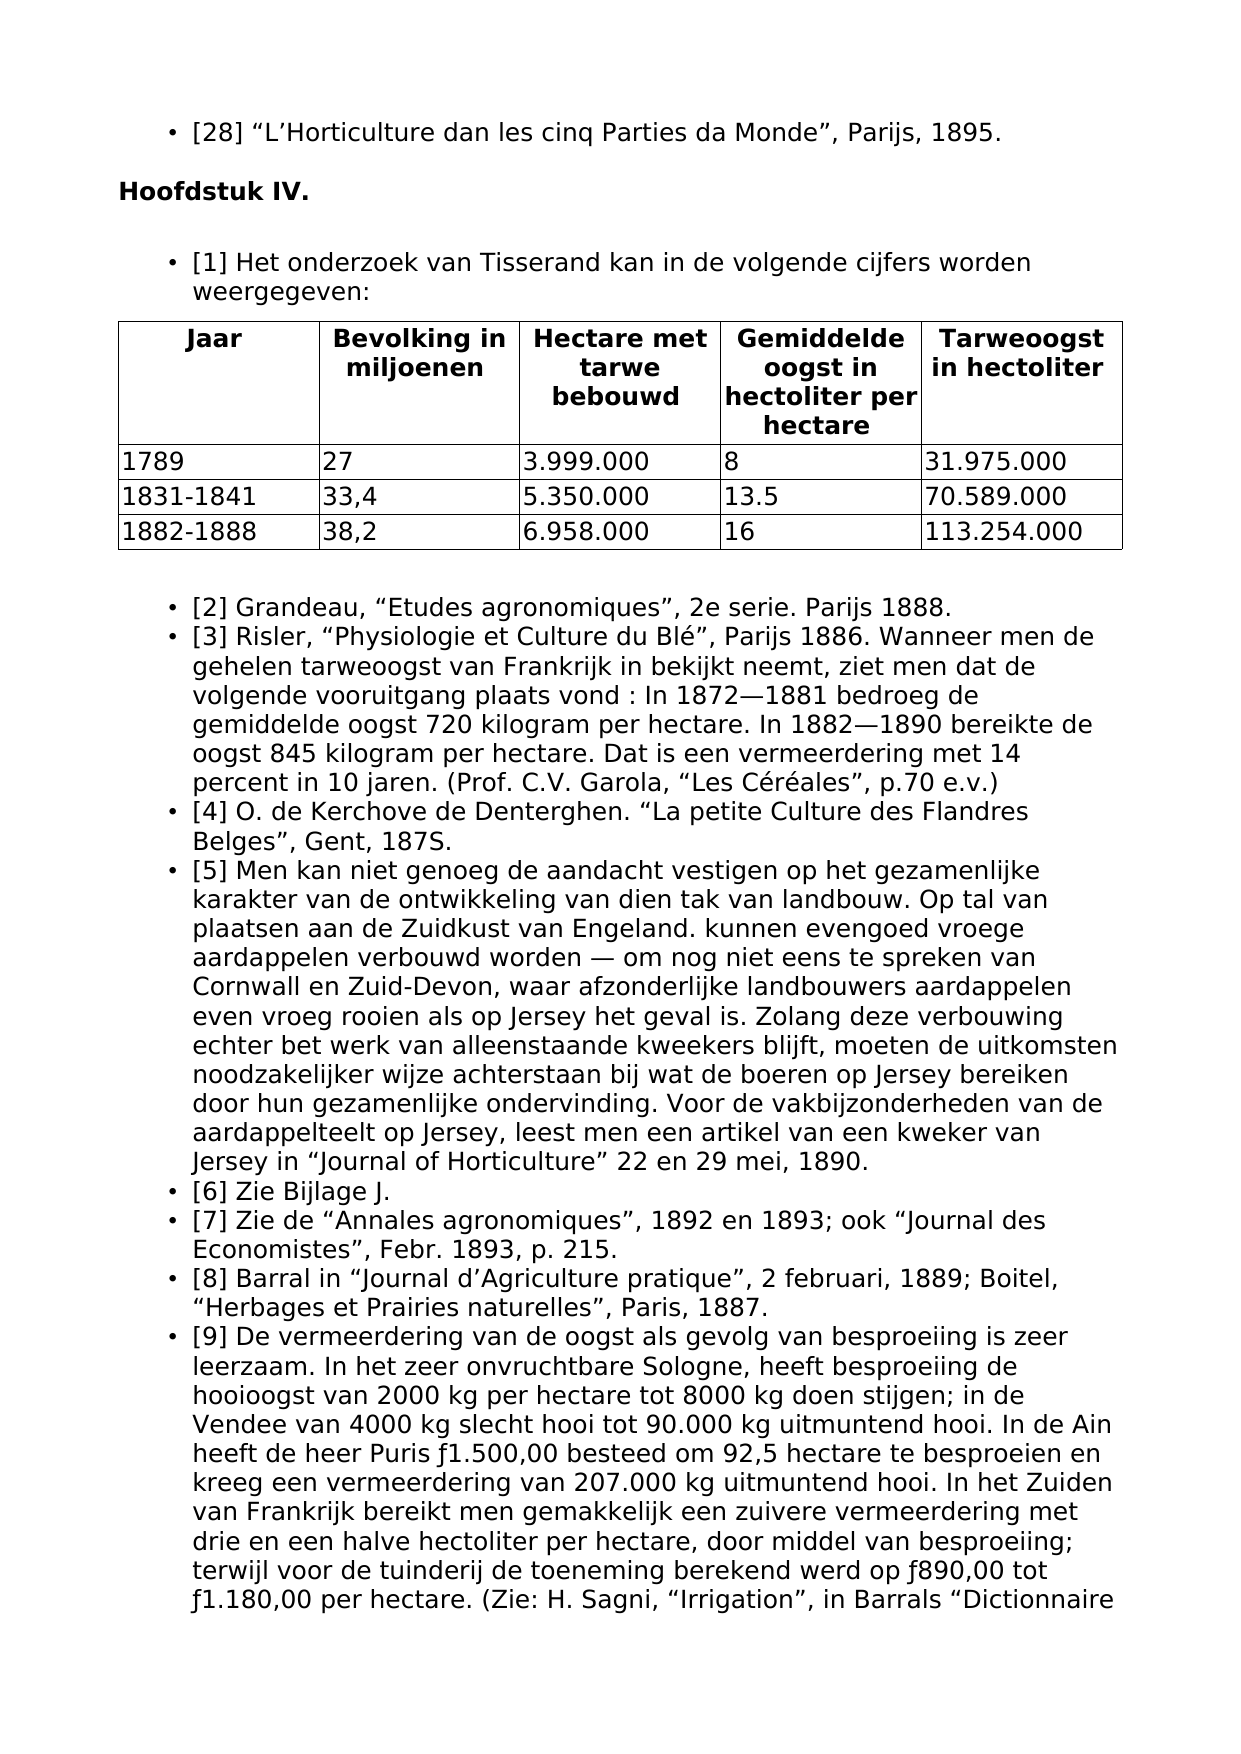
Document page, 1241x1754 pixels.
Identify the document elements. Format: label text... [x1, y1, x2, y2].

list [28] “L’Horticulture dan les cinq Parties da Monde”, Parijs, 1895. [177, 118, 1122, 147]
list [5] Men kan niet genoeg de aandacht vestigen op het gezamenlijke karakter van de ontwikkeling van dien tak van landbouw. Op tal van plaatsen aan de Zuidkust van Engeland. kunnen evengoed vroege aardappelen verbouwd worden — om nog niet eens te spreken van Cornwall en Zuid-Devon, waar afzonderlijke landbouwers aardappelen even vroeg rooien als op Jersey het geval is. Zolang deze verbouwing echter bet werk van alleenstaande kweekers blijft, moeten de uitkomsten noodzakelijker wijze achterstaan bij wat de boeren op Jersey bereiken door hun gezamenlijke ondervinding. Voor de vakbijzonderheden van de aardappelteelt op Jersey, leest men een artikel van een kweker van Jersey in “Journal of Horticulture” 22 en 29 mei, 1890. [177, 856, 1122, 1177]
list [8] Barral in “Journal d’Agriculture pratique”, 2 februari, 1889; Boitel, “Herbages et Prairies naturelles”, Paris, 1887. [177, 1264, 1122, 1322]
table_cell 113.254.000 [922, 515, 1122, 549]
table_cell 1882-1888 [119, 515, 319, 549]
table_cell 38,2 [320, 515, 519, 549]
table_header Bevolking in miljoenen [320, 322, 519, 444]
list [1] Het onderzoek van Tisserand kan in de volgende cijfers worden weergegeven: [177, 248, 1122, 306]
table_header Tarweoogst in hectoliter [922, 322, 1122, 444]
table_cell 27 [320, 445, 519, 479]
table_cell 3.999.000 [520, 445, 720, 479]
table_cell 13.5 [721, 480, 921, 514]
list [6] Zie Bijlage J. [177, 1177, 1122, 1206]
list [4] O. de Kerchove de Denterghen. “La petite Culture des Flandres Belges”, Gent, 187S. [177, 797, 1122, 856]
list [3] Risler, “Physiologie et Culture du Blé”, Parijs 1886. Wanneer men de gehelen tarweoogst van Frankrijk in bekijkt neemt, ziet men dat de volgende vooruitgang plaats vond : In 1872—1881 bedroeg de gemiddelde oogst 720 kilogram per hectare. In 1882—1890 bereikte de oogst 845 kilogram per hectare. Dat is een vermeerdering met 14 percent in 10 jaren. (Prof. C.V. Garola, “Les Céréales”, p.70 e.v.) [177, 622, 1122, 797]
table_header Jaar [119, 322, 319, 444]
table_cell 5.350.000 [520, 480, 720, 514]
table_cell 33,4 [320, 480, 519, 514]
table_cell 6.958.000 [520, 515, 720, 549]
list [9] De vermeerdering van de oogst als gevolg van besproeiing is zeer leerzaam. In het zeer onvruchtbare Sologne, heeft besproeiing de hooioogst van 2000 kg per hectare tot 8000 kg doen stijgen; in de Vendee van 4000 kg slecht hooi tot 90.000 kg uitmuntend hooi. In de Ain heeft de heer Puris ƒ1.500,00 besteed om 92,5 hectare te besproeien en kreeg een vermeerdering van 207.000 kg uitmuntend hooi. In het Zuiden van Frankrijk bereikt men gemakkelijk een zuivere vermeerdering met drie en een halve hectoliter per hectare, door middel van besproeiing; terwijl voor de tuinderij de toeneming berekend werd op ƒ890,00 tot ƒ1.180,00 per hectare. (Zie: H. Sagni, “Irrigation”, in Barrals “Dictionnaire [177, 1322, 1122, 1614]
table_cell 70.589.000 [922, 480, 1122, 514]
table_cell 16 [721, 515, 921, 549]
table_header Gemiddelde oogst in hectoliter per hectare [721, 322, 921, 444]
list [2] Grandeau, “Etudes agronomiques”, 2e serie. Parijs 1888. [177, 593, 1122, 622]
table_cell 1789 [119, 445, 319, 479]
table_cell 1831-1841 [119, 480, 319, 514]
table_header Hectare met tarwe bebouwd [520, 322, 720, 444]
table_cell 31.975.000 [922, 445, 1122, 479]
table_cell 8 [721, 445, 921, 479]
text Hoofdstuk IV. [118, 177, 1122, 206]
list [7] Zie de “Annales agronomiques”, 1892 en 1893; ook “Journal des Economistes”, Febr. 1893, p. 215. [177, 1206, 1122, 1264]
